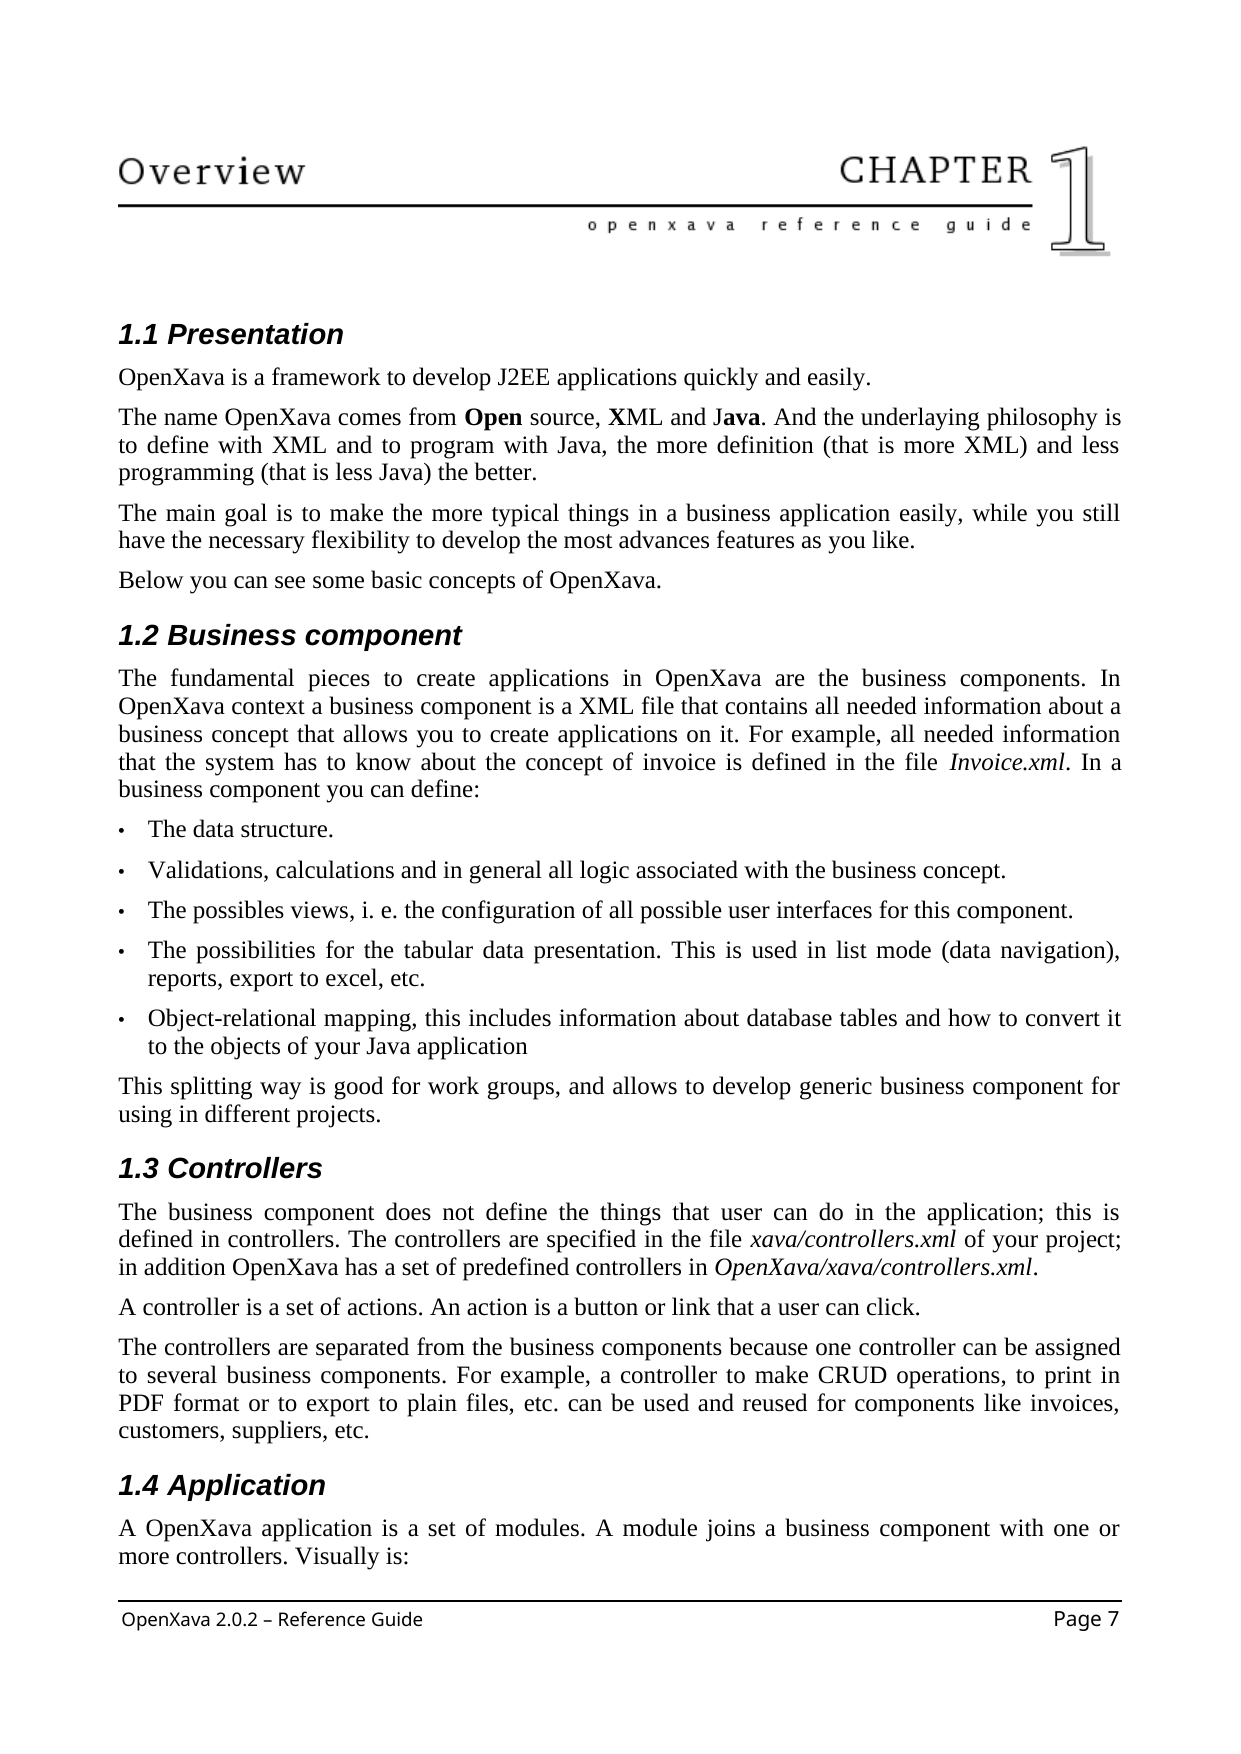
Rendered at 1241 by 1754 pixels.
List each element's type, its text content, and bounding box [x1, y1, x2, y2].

text OpenXava is a framework to develop J2EE applications quickly and easily. [118, 363, 1122, 391]
subtitle Presentation [118, 318, 1122, 350]
text A OpenXava application is a set of modules. A module joins a business component with one or more controllers. Visually is: [118, 1514, 1122, 1570]
subtitle Business component [118, 619, 1122, 652]
list The data structure. [118, 816, 1122, 843]
list The possibilities for the tabular data presentation. This is used in list mode (data navigation), reports, export to excel, etc. [118, 936, 1122, 992]
list Validations, calculations and in general all logic associated with the business concept. [118, 856, 1122, 883]
text Below you can see some basic concepts of OpenXava. [118, 567, 1122, 594]
text The controllers are separated from the business components because one controller can be assigned to several business components. For example, a controller to make CRUD operations, to print in PDF format or to export to plain files, etc. can be used and reused for components like invoices, customers, suppliers, etc. [118, 1333, 1122, 1444]
text A controller is a set of actions. An action is a button or link that a user can click. [118, 1293, 1122, 1321]
list Object-relational mapping, this includes information about database tables and how to convert it to the objects of your Java application [118, 1004, 1122, 1059]
text The fundamental pieces to create applications in OpenXava are the business components. In OpenXava context a business component is a XML file that contains all needed information about a business concept that allows you to create applications on it. For example, all needed information that the system has to know about the concept of invoice is defined in the file Invoice.xml. In a business component you can define: [118, 664, 1122, 803]
text This splitting way is good for work groups, and allows to develop generic business component for using in different projects. [118, 1072, 1122, 1127]
list The possibles views, i. e. the configuration of all possible user interfaces for this component. [118, 896, 1122, 924]
subtitle Controllers [118, 1152, 1122, 1185]
text The name OpenXava comes from Open source, XML and Java. And the underlaying philosophy is to define with XML and to program with Java, the more definition (that is more XML) and less programming (that is less Java) the better. [118, 403, 1122, 486]
text The business component does not define the things that user can do in the application; this is defined in controllers. The controllers are specified in the file xava/controllers.xml of your project; in addition OpenXava has a set of predefined controllers in OpenXava/xava/controllers.xml. [118, 1198, 1122, 1281]
picture [118, 118, 1122, 288]
text The main goal is to make the more typical things in a business application easily, while you still have the necessary flexibility to develop the most advances features as you like. [118, 499, 1122, 554]
subtitle Overview [118, 288, 1122, 293]
subtitle Application [118, 1469, 1122, 1502]
